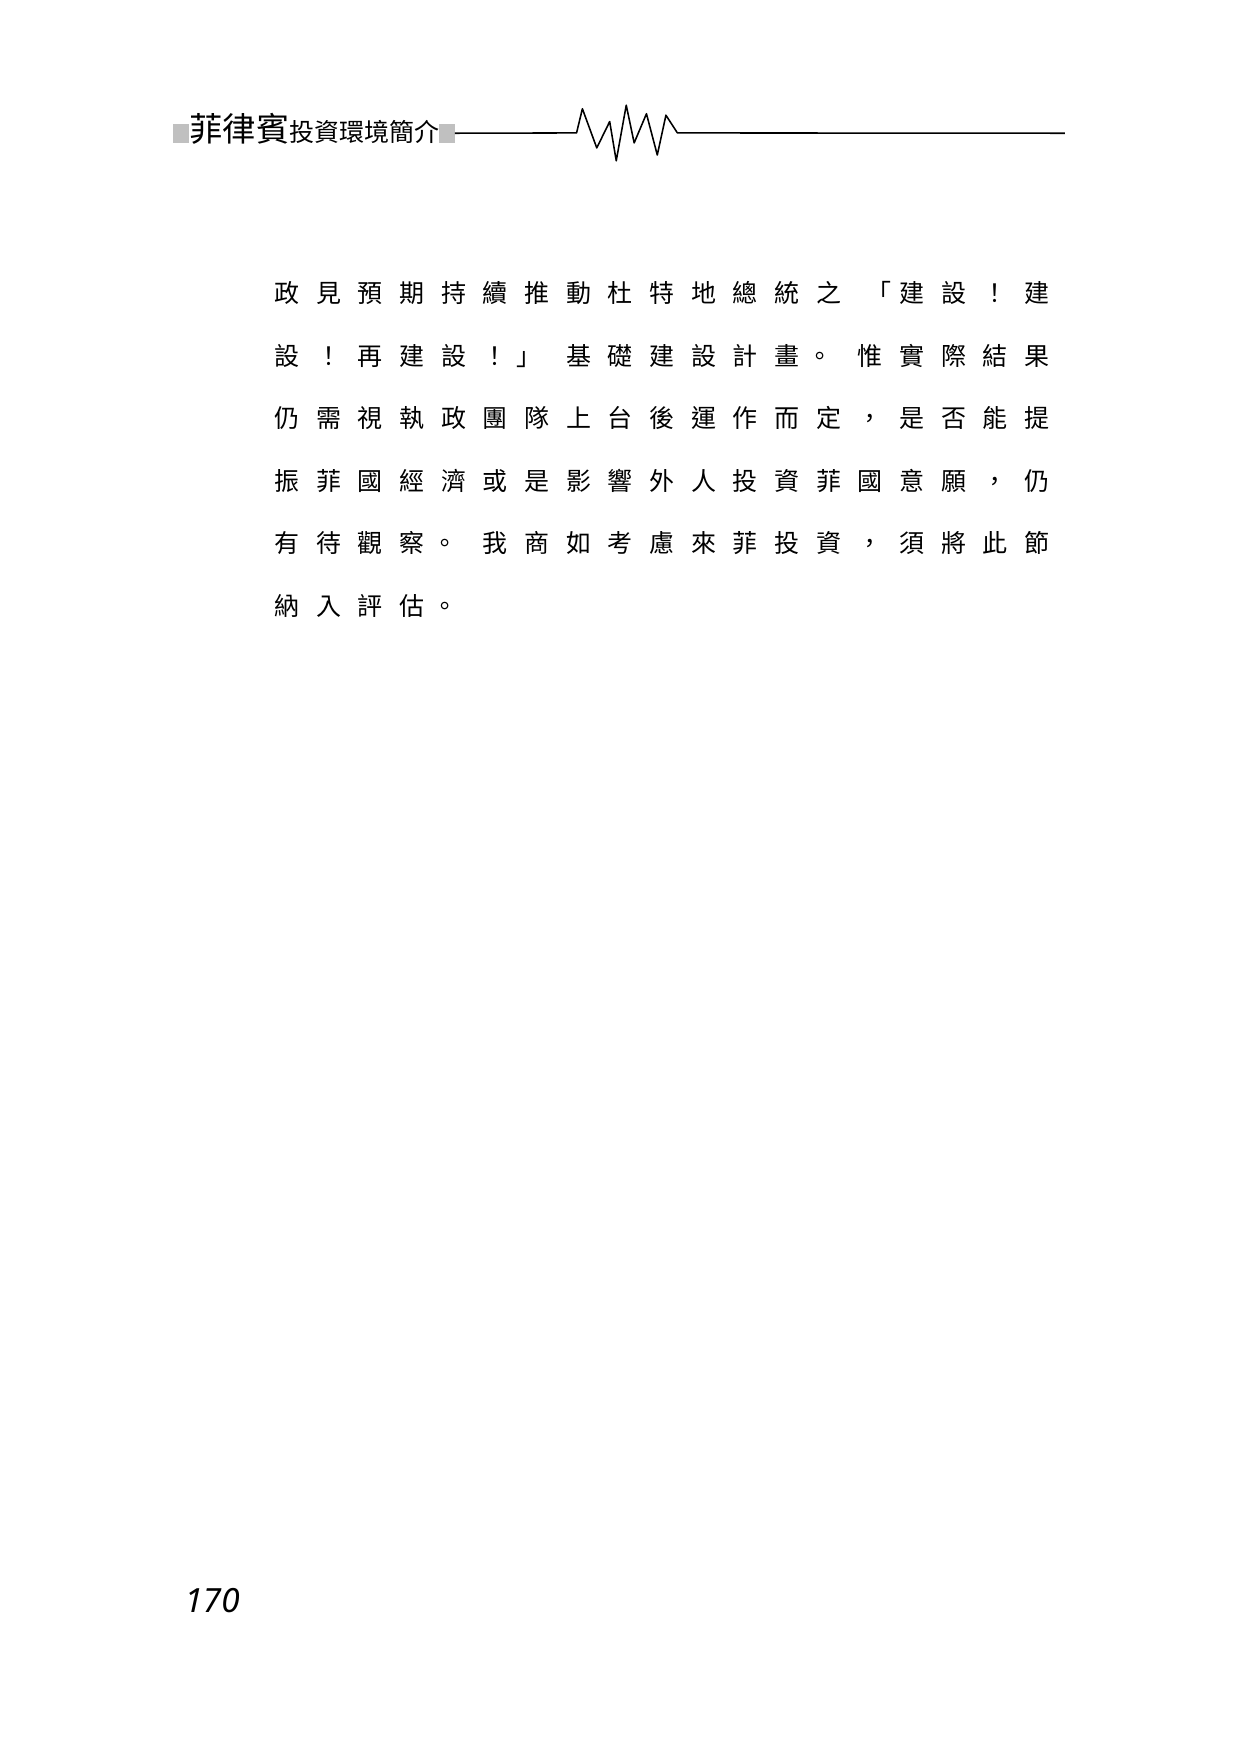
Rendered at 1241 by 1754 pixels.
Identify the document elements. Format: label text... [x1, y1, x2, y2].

text 政見預期持續推動杜特地總統之「建設！建設！再建設！」基礎建設計畫。惟實際結果仍需視執政團隊上台後運作而定，是否能提振菲國經濟或是影響外人投資菲國意願，仍有待觀察。我商如考慮來菲投資，須將此節納入評估。 [183, 250, 1058, 625]
